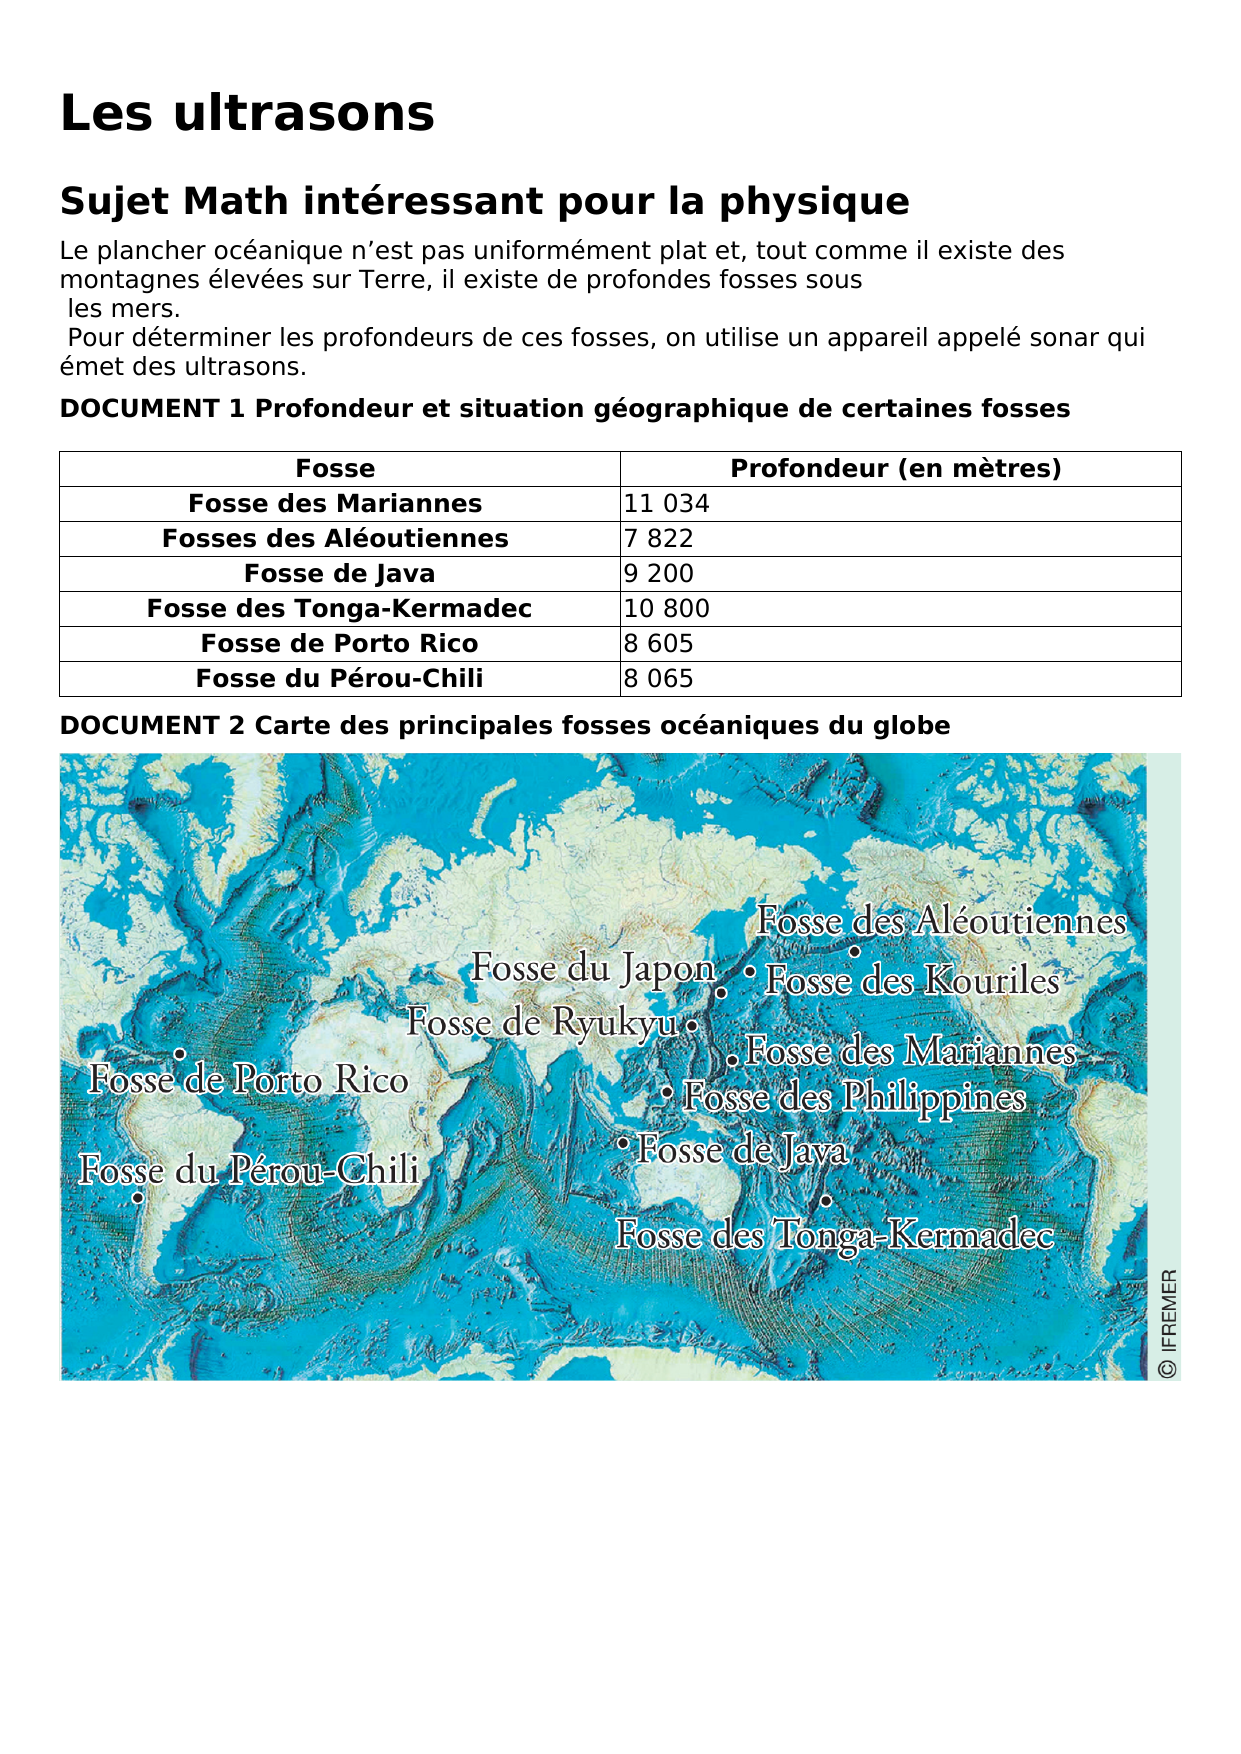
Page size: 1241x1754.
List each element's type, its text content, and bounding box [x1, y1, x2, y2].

picture [857, 1372, 865, 1378]
picture [408, 805, 415, 817]
picture [257, 1367, 268, 1372]
table_cell Fosses des Aléoutiennes [60, 522, 620, 556]
picture [456, 763, 462, 770]
picture [459, 847, 467, 852]
table_cell Fosse de Porto Rico [60, 627, 620, 661]
picture [201, 974, 210, 989]
picture [530, 797, 544, 806]
picture [773, 822, 789, 841]
table_cell 8 605 [621, 627, 1181, 661]
picture [292, 759, 309, 767]
picture [415, 787, 420, 796]
table_cell 7 822 [621, 522, 1181, 556]
picture [546, 795, 553, 806]
picture [990, 1372, 1005, 1381]
picture [759, 753, 776, 784]
picture [361, 753, 405, 789]
picture [1069, 1358, 1081, 1367]
picture [422, 760, 431, 768]
picture [518, 1369, 525, 1381]
picture [782, 808, 789, 814]
picture [311, 770, 317, 778]
text DOCUMENT 2 Carte des principales fosses océaniques du globe [59, 711, 1181, 741]
picture [711, 768, 722, 781]
picture [201, 949, 207, 957]
picture [488, 771, 496, 779]
picture [194, 930, 201, 936]
text DOCUMENT 1 Profondeur et situation géographique de certaines fosses [59, 394, 1181, 423]
picture [799, 830, 816, 838]
picture [474, 771, 484, 781]
picture [267, 851, 273, 858]
picture [401, 778, 406, 787]
picture [640, 753, 728, 790]
picture [634, 776, 647, 787]
picture [759, 815, 773, 824]
picture [176, 1358, 181, 1366]
picture [227, 880, 249, 905]
picture [59, 753, 1182, 1381]
picture [770, 809, 778, 814]
picture [59, 823, 69, 851]
picture [142, 988, 153, 995]
picture [711, 760, 722, 767]
picture [184, 921, 189, 934]
picture [772, 797, 786, 803]
picture [822, 845, 833, 851]
picture [835, 1370, 854, 1381]
picture [178, 869, 186, 875]
table_cell Fosse des Tonga-Kermadec [60, 592, 620, 626]
picture [463, 783, 472, 800]
picture [310, 781, 317, 791]
table_header Profondeur (en mètres) [621, 452, 1181, 486]
picture [1133, 875, 1140, 892]
picture [451, 778, 460, 785]
picture [104, 1368, 116, 1381]
picture [828, 886, 841, 895]
picture [108, 1032, 112, 1042]
table_cell 9 200 [621, 557, 1181, 591]
picture [680, 799, 690, 805]
picture [410, 768, 423, 783]
picture [1003, 753, 1095, 808]
table_cell Fosse du Pérou-Chili [60, 662, 620, 696]
picture [488, 760, 496, 768]
picture [441, 758, 454, 766]
picture [779, 771, 784, 779]
picture [142, 753, 288, 928]
picture [424, 784, 431, 793]
picture [571, 781, 577, 790]
picture [490, 757, 513, 783]
picture [796, 818, 808, 830]
picture [702, 810, 716, 818]
picture [188, 1335, 204, 1381]
picture [516, 753, 592, 809]
picture [98, 1353, 105, 1361]
picture [176, 907, 183, 917]
picture [389, 787, 400, 797]
text Le plancher océanique n’est pas uniformément plat et, tout comme il existe des montagnes élevées sur Terre, il existe de profondes fosses sous les mers. Pour déterminer les profondeurs de ces fosses, on utilise un appareil appelé sonar qui émet des ultrasons. [59, 236, 1181, 382]
table_cell Fosse des Mariannes [60, 487, 620, 521]
picture [461, 814, 467, 827]
subtitle Les ultrasons [59, 84, 1181, 142]
table_cell 8 065 [621, 662, 1181, 696]
picture [841, 822, 853, 831]
picture [181, 981, 189, 987]
picture [378, 814, 398, 830]
picture [270, 1367, 282, 1381]
picture [134, 1314, 148, 1329]
picture [811, 883, 820, 897]
table_cell 10 800 [621, 592, 1181, 626]
subtitle Sujet Math intéressant pour la physique [59, 180, 1181, 223]
picture [767, 827, 774, 835]
picture [59, 753, 139, 816]
picture [181, 884, 189, 891]
table_cell Fosse de Java [60, 557, 620, 591]
table_cell 11 034 [621, 487, 1181, 521]
table_header Fosse [60, 452, 620, 486]
picture [469, 777, 517, 841]
picture [780, 753, 799, 771]
picture [129, 796, 156, 814]
picture [790, 829, 797, 841]
picture [284, 816, 294, 830]
picture [696, 783, 761, 829]
picture [1074, 885, 1082, 890]
picture [294, 800, 312, 819]
